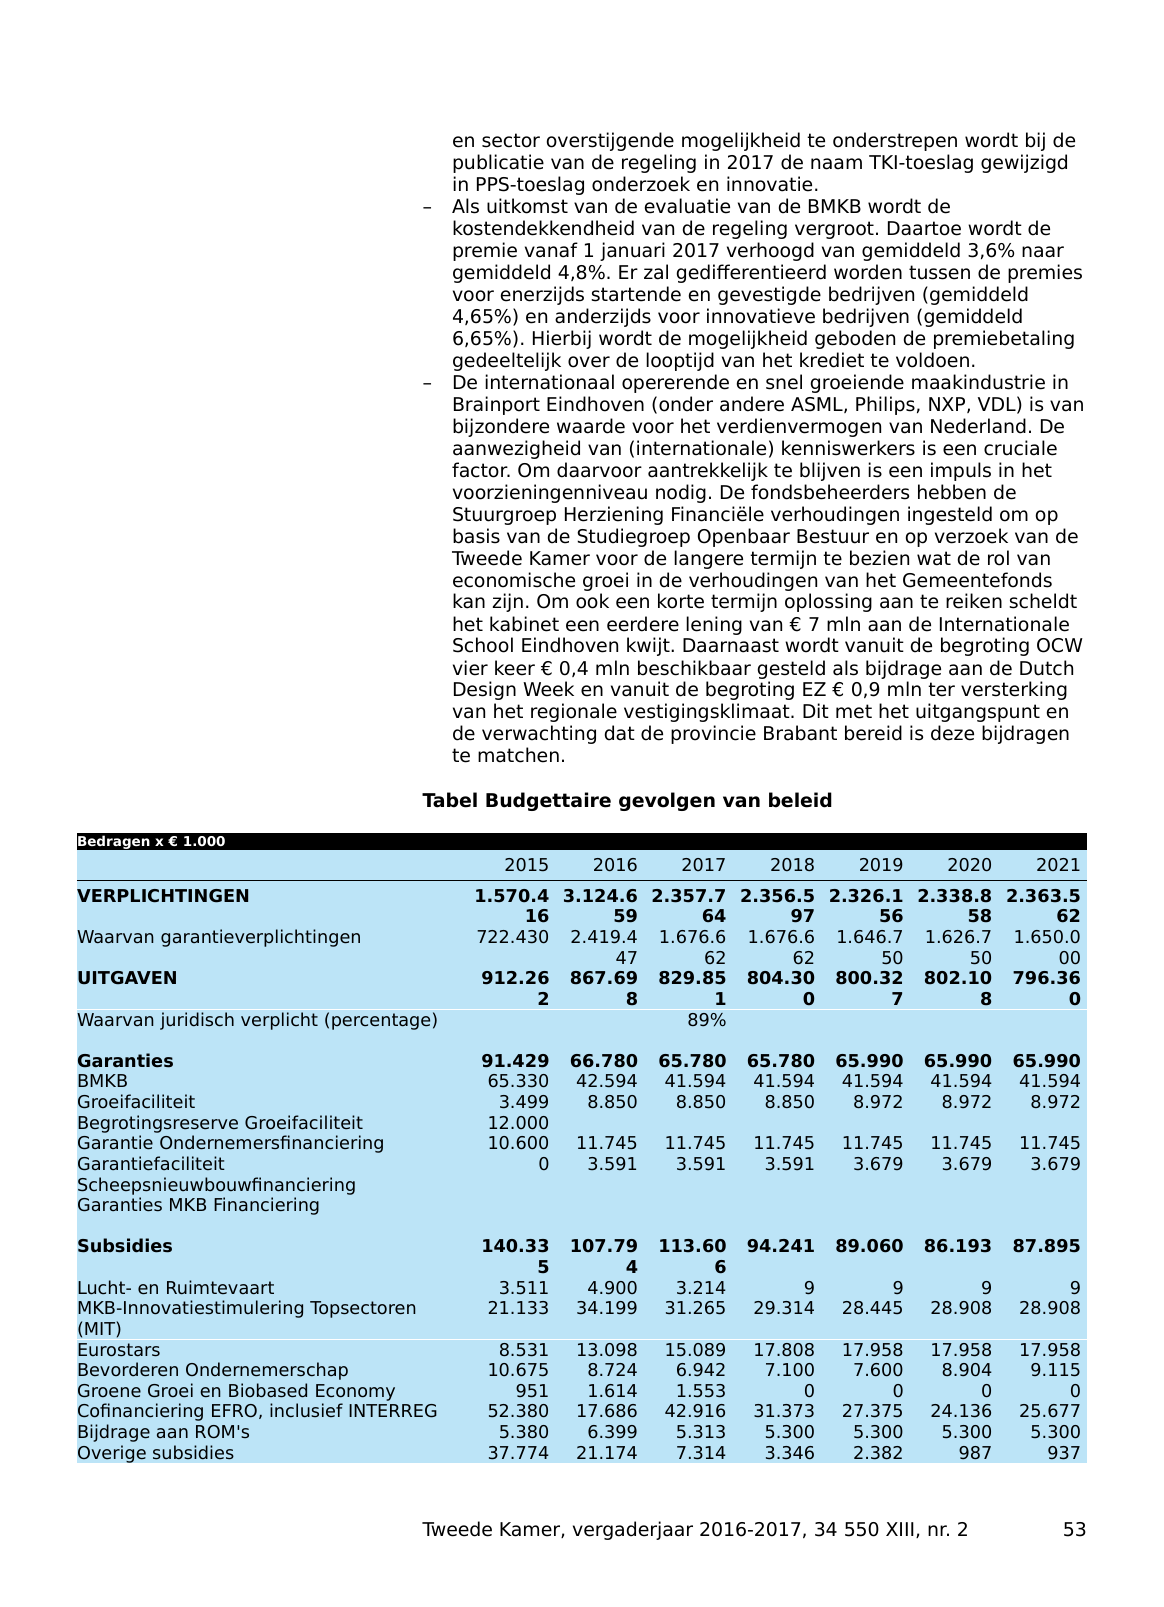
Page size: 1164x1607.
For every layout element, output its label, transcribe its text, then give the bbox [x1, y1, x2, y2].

table_cell 8.850 [732, 1092, 821, 1113]
table_cell 2015 [466, 850, 555, 880]
table_cell [998, 1010, 1087, 1030]
table_cell [998, 1030, 1087, 1051]
table_cell 8.531 [466, 1340, 555, 1360]
table_cell 912.262 [466, 968, 555, 1009]
table_cell Waarvan garantieverplichtingen [77, 927, 466, 968]
table_cell [821, 1195, 909, 1216]
table_cell 1.553 [644, 1381, 732, 1401]
table_cell [77, 850, 466, 880]
table_cell 3.679 [909, 1154, 998, 1195]
table_cell [821, 1030, 909, 1051]
table_cell 24.136 [909, 1401, 998, 1422]
table_cell Garanties MKB Financiering [77, 1195, 466, 1216]
table_cell [909, 1216, 998, 1236]
table_cell 11.745 [732, 1133, 821, 1154]
table_cell 41.594 [998, 1071, 1087, 1092]
table_cell 8.724 [555, 1360, 644, 1381]
table_cell 11.745 [998, 1133, 1087, 1154]
table_cell 5.300 [821, 1422, 909, 1443]
table_cell 0 [909, 1381, 998, 1401]
table_cell 87.895 [998, 1236, 1087, 1278]
table_cell 0 [998, 1381, 1087, 1401]
table_cell Groeifaciliteit [77, 1092, 466, 1113]
table_cell [998, 1195, 1087, 1216]
table_cell [644, 1113, 732, 1133]
table_cell 31.265 [644, 1298, 732, 1339]
table_cell UITGAVEN [77, 968, 466, 1009]
table_cell 3.679 [821, 1154, 909, 1195]
table_cell 13.098 [555, 1340, 644, 1360]
table_cell 1.676.662 [644, 927, 732, 968]
table_cell 89% [644, 1010, 732, 1030]
table_cell [998, 1113, 1087, 1133]
table_cell 140.335 [466, 1236, 555, 1278]
table_cell 6.399 [555, 1422, 644, 1443]
table_cell 1.646.750 [821, 927, 909, 968]
table_cell 1.626.750 [909, 927, 998, 968]
table_cell Garantie Ondernemersfinanciering [77, 1133, 466, 1154]
table_cell 9 [732, 1278, 821, 1298]
table_cell 9 [998, 1278, 1087, 1298]
table_cell 5.300 [732, 1422, 821, 1443]
table_cell 65.780 [732, 1051, 821, 1071]
table_cell 2019 [821, 850, 909, 880]
table_cell 11.745 [909, 1133, 998, 1154]
table_cell Lucht- en Ruimtevaart [77, 1278, 466, 1298]
table_cell [466, 1216, 555, 1236]
table_cell 0 [821, 1381, 909, 1401]
table_cell [77, 1216, 466, 1236]
table_cell Begrotingsreserve Groeifaciliteit [77, 1113, 466, 1133]
table_cell 65.990 [909, 1051, 998, 1071]
table_cell 42.916 [644, 1401, 732, 1422]
table_cell 5.300 [998, 1422, 1087, 1443]
table_cell 28.445 [821, 1298, 909, 1339]
table_cell [821, 1113, 909, 1133]
table_cell 2.326.156 [821, 881, 909, 927]
table_cell 7.600 [821, 1360, 909, 1381]
table_cell 3.679 [998, 1154, 1087, 1195]
table_cell 34.199 [555, 1298, 644, 1339]
table_cell 7.100 [732, 1360, 821, 1381]
table_cell 113.606 [644, 1236, 732, 1278]
table_cell 2.419.447 [555, 927, 644, 968]
table_cell 1.614 [555, 1381, 644, 1401]
subtitle Tabel Budgettaire gevolgen van beleid [422, 789, 1087, 811]
table_cell 5.380 [466, 1422, 555, 1443]
text – Als uitkomst van de evaluatie van de BMKB wordt de kostendekkendheid van de regeling vergroot. Daartoe wordt de premie vanaf 1 januari 2017 verhoogd van gemiddeld 3,6% naar gemiddeld 4,8%. Er zal gedifferentieerd worden tussen de premies voor enerzijds startende en gevestigde bedrijven (gemiddeld 4,65%) en anderzijds voor innovatieve bedrijven (gemiddeld 6,65%). Hierbij wordt de mogelijkheid geboden de premiebetaling gedeeltelijk over de looptijd van het krediet te voldoen. [422, 196, 1087, 372]
table_cell 11.745 [555, 1133, 644, 1154]
table_cell 17.958 [909, 1340, 998, 1360]
table_cell 0 [466, 1154, 555, 1195]
table_cell 41.594 [909, 1071, 998, 1092]
table_cell 2021 [998, 850, 1087, 880]
table_cell 5.300 [909, 1422, 998, 1443]
table_cell [466, 1010, 555, 1030]
table_cell 3.499 [466, 1092, 555, 1113]
table_cell 86.193 [909, 1236, 998, 1278]
table_cell 3.346 [732, 1443, 821, 1463]
table_cell Cofinanciering EFRO, inclusief INTERREG [77, 1401, 466, 1422]
table_cell 65.780 [644, 1051, 732, 1071]
table_cell 829.851 [644, 968, 732, 1009]
table_cell 27.375 [821, 1401, 909, 1422]
table_cell 9.115 [998, 1360, 1087, 1381]
table_cell Bevorderen Ondernemerschap [77, 1360, 466, 1381]
table_cell 12.000 [466, 1113, 555, 1133]
table_cell 11.745 [644, 1133, 732, 1154]
table_cell [821, 1010, 909, 1030]
table_cell 17.958 [821, 1340, 909, 1360]
table_cell 2017 [644, 850, 732, 880]
table_cell 1.676.662 [732, 927, 821, 968]
table_cell 65.990 [998, 1051, 1087, 1071]
table_cell 7.314 [644, 1443, 732, 1463]
table_cell 9 [821, 1278, 909, 1298]
table_cell 2016 [555, 850, 644, 880]
table_cell Subsidies [77, 1236, 466, 1278]
table_cell 3.591 [644, 1154, 732, 1195]
table_cell 31.373 [732, 1401, 821, 1422]
table_cell 3.214 [644, 1278, 732, 1298]
table_cell 2.357.764 [644, 881, 732, 927]
table_cell [732, 1030, 821, 1051]
table_cell 8.850 [555, 1092, 644, 1113]
table_cell Garanties [77, 1051, 466, 1071]
table_cell 3.591 [555, 1154, 644, 1195]
table_cell Waarvan juridisch verplicht (percentage) [77, 1010, 466, 1030]
table_cell 66.780 [555, 1051, 644, 1071]
table_cell 65.990 [821, 1051, 909, 1071]
table_cell 41.594 [821, 1071, 909, 1092]
table_cell 8.972 [998, 1092, 1087, 1113]
table_cell 11.745 [821, 1133, 909, 1154]
table_cell 17.686 [555, 1401, 644, 1422]
table_cell 10.600 [466, 1133, 555, 1154]
table_cell 2.363.562 [998, 881, 1087, 927]
table_cell 802.108 [909, 968, 998, 1009]
table_cell [821, 1216, 909, 1236]
table_cell 3.124.659 [555, 881, 644, 927]
table_cell 21.133 [466, 1298, 555, 1339]
table_cell 722.430 [466, 927, 555, 968]
table_cell [644, 1216, 732, 1236]
table_cell 91.429 [466, 1051, 555, 1071]
table_cell 28.908 [909, 1298, 998, 1339]
table_cell BMKB [77, 1071, 466, 1092]
table_cell 21.174 [555, 1443, 644, 1463]
table_cell 17.808 [732, 1340, 821, 1360]
table_cell [998, 1216, 1087, 1236]
table_cell 8.904 [909, 1360, 998, 1381]
table_cell [732, 1113, 821, 1133]
table_cell [555, 1113, 644, 1133]
table_cell [732, 1195, 821, 1216]
table_cell 8.972 [909, 1092, 998, 1113]
table_cell 15.089 [644, 1340, 732, 1360]
table_cell [909, 1010, 998, 1030]
text en sector overstijgende mogelijkheid te onderstrepen wordt bij de publicatie van de regeling in 2017 de naam TKI-toeslag gewijzigd in PPS-toeslag onderzoek en innovatie. [422, 130, 1087, 196]
table_cell 796.360 [998, 968, 1087, 1009]
table_cell Bijdrage aan ROM's [77, 1422, 466, 1443]
table_cell 2.382 [821, 1443, 909, 1463]
table_cell 867.698 [555, 968, 644, 1009]
table_cell 1.650.000 [998, 927, 1087, 968]
table_cell 2020 [909, 850, 998, 880]
text – De internationaal opererende en snel groeiende maakindustrie in Brainport Eindhoven (onder andere ASML, Philips, NXP, VDL) is van bijzondere waarde voor het verdienvermogen van Nederland. De aanwezigheid van (internationale) kenniswerkers is een cruciale factor. Om daarvoor aantrekkelijk te blijven is een impuls in het voorzieningenniveau nodig. De fondsbeheerders hebben de Stuurgroep Herziening Financiële verhoudingen ingesteld om op basis van de Studiegroep Openbaar Bestuur en op verzoek van de Tweede Kamer voor de langere termijn te bezien wat de rol van economische groei in de verhoudingen van het Gemeentefonds kan zijn. Om ook een korte termijn oplossing aan te reiken scheldt het kabinet een eerdere lening van € 7 mln aan de Internationale School Eindhoven kwijt. Daarnaast wordt vanuit de begroting OCW vier keer € 0,4 mln beschikbaar gesteld als bijdrage aan de Dutch Design Week en vanuit de begroting EZ € 0,9 mln ter versterking van het regionale vestigingsklimaat. Dit met het uitgangspunt en de verwachting dat de provincie Brabant bereid is deze bijdragen te matchen. [422, 372, 1087, 767]
table_cell 804.300 [732, 968, 821, 1009]
table_cell 951 [466, 1381, 555, 1401]
table_cell 65.330 [466, 1071, 555, 1092]
table_cell 937 [998, 1443, 1087, 1463]
table_cell 29.314 [732, 1298, 821, 1339]
table_cell 10.675 [466, 1360, 555, 1381]
table_cell Garantiefaciliteit Scheepsnieuwbouwfinanciering [77, 1154, 466, 1195]
table_cell 6.942 [644, 1360, 732, 1381]
table_header Bedragen x € 1.000 [77, 833, 1087, 849]
table_cell 800.327 [821, 968, 909, 1009]
table_cell MKB-Innovatiestimulering Topsectoren (MIT) [77, 1298, 466, 1339]
table_cell [77, 1030, 466, 1051]
table_cell [644, 1030, 732, 1051]
table_cell 2.338.858 [909, 881, 998, 927]
table_cell 987 [909, 1443, 998, 1463]
table_cell 41.594 [732, 1071, 821, 1092]
table_cell [555, 1010, 644, 1030]
table_cell 3.511 [466, 1278, 555, 1298]
table_cell [466, 1195, 555, 1216]
table_cell 94.241 [732, 1236, 821, 1278]
table_cell 28.908 [998, 1298, 1087, 1339]
table_cell [555, 1216, 644, 1236]
table_cell [555, 1030, 644, 1051]
table_cell 52.380 [466, 1401, 555, 1422]
table_cell 41.594 [644, 1071, 732, 1092]
table_cell Groene Groei en Biobased Economy [77, 1381, 466, 1401]
table_cell 5.313 [644, 1422, 732, 1443]
table_cell [732, 1010, 821, 1030]
table_cell [732, 1216, 821, 1236]
table_cell 25.677 [998, 1401, 1087, 1422]
table_cell 3.591 [732, 1154, 821, 1195]
table_cell [909, 1195, 998, 1216]
table_cell 0 [732, 1381, 821, 1401]
table_cell 9 [909, 1278, 998, 1298]
table_cell 17.958 [998, 1340, 1087, 1360]
table_cell [909, 1030, 998, 1051]
table_cell Overige subsidies [77, 1443, 466, 1463]
table_cell [466, 1030, 555, 1051]
table_cell Eurostars [77, 1340, 466, 1360]
table_cell 2018 [732, 850, 821, 880]
table_cell 89.060 [821, 1236, 909, 1278]
table_cell 1.570.416 [466, 881, 555, 927]
table_cell VERPLICHTINGEN [77, 881, 466, 927]
table_cell 8.850 [644, 1092, 732, 1113]
table_cell [644, 1195, 732, 1216]
table_cell [909, 1113, 998, 1133]
table_cell 4.900 [555, 1278, 644, 1298]
table_cell 8.972 [821, 1092, 909, 1113]
table_cell 37.774 [466, 1443, 555, 1463]
table_cell [555, 1195, 644, 1216]
table_cell 42.594 [555, 1071, 644, 1092]
table_cell 107.794 [555, 1236, 644, 1278]
table_cell 2.356.597 [732, 881, 821, 927]
